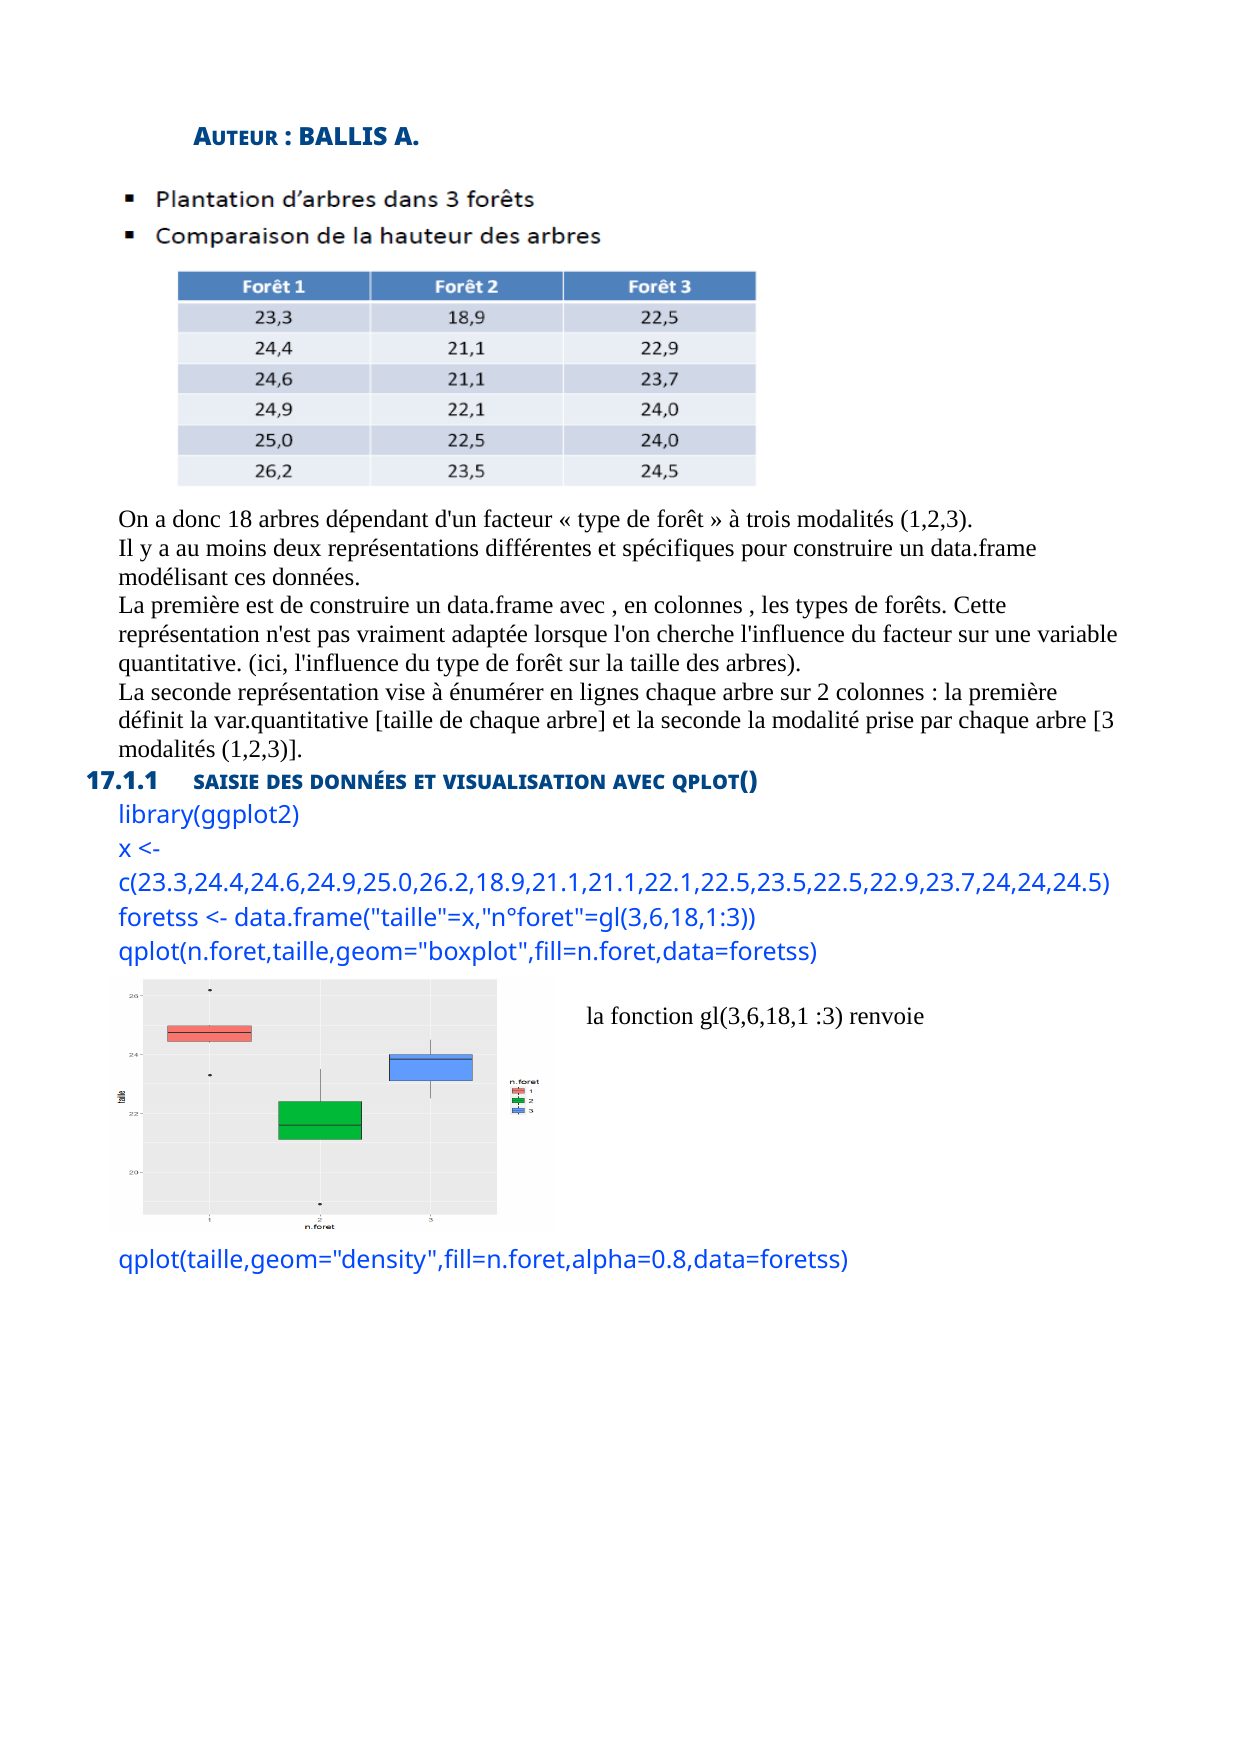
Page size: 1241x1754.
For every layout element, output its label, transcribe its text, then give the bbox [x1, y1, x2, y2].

picture [118, 184, 765, 505]
text qplot(n.foret,taille,geom="boxplot",fill=n.foret,data=foretss) [118, 933, 1123, 967]
text On a donc 18 arbres dépendant d'un facteur « type de forêt » à trois modalités (1,2,3). [118, 505, 1123, 533]
text foretss <- data.frame("taille"=x,"n°foret"=gl(3,6,18,1:3)) [118, 899, 1123, 933]
text library(ggplot2) [118, 797, 1123, 831]
text x <- c(23.3,24.4,24.6,24.9,25.0,26.2,18.9,21.1,21.1,22.1,22.5,23.5,22.5,22.9,23.7,24,24,24.5) [118, 831, 1123, 899]
text La seconde représentation vise à énumérer en lignes chaque arbre sur 2 colonnes : la première définit la var.quantitative [taille de chaque arbre] et la seconde la modalité prise par chaque arbre [3 modalités (1,2,3)]. [118, 677, 1123, 763]
text La première est de construire un data.frame avec , en colonnes , les types de forêts. Cette représentation n'est pas vraiment adaptée lorsque l'on cherche l'influence du facteur sur une variable quantitative. (ici, l'influence du type de forêt sur la taille des arbres). [118, 590, 1123, 677]
text la fonction gl(3,6,18,1 :3) renvoie [557, 1001, 1123, 1030]
text Il y a au moins deux représentations différentes et spécifiques pour construire un data.frame modélisant ces données. [118, 533, 1123, 590]
text qplot(taille,geom="density",fill=n.foret,alpha=0.8,data=foretss) [118, 1242, 1123, 1276]
picture [109, 976, 557, 1233]
subtitle saisie des données et visualisation avec qplot() [79, 763, 1117, 797]
